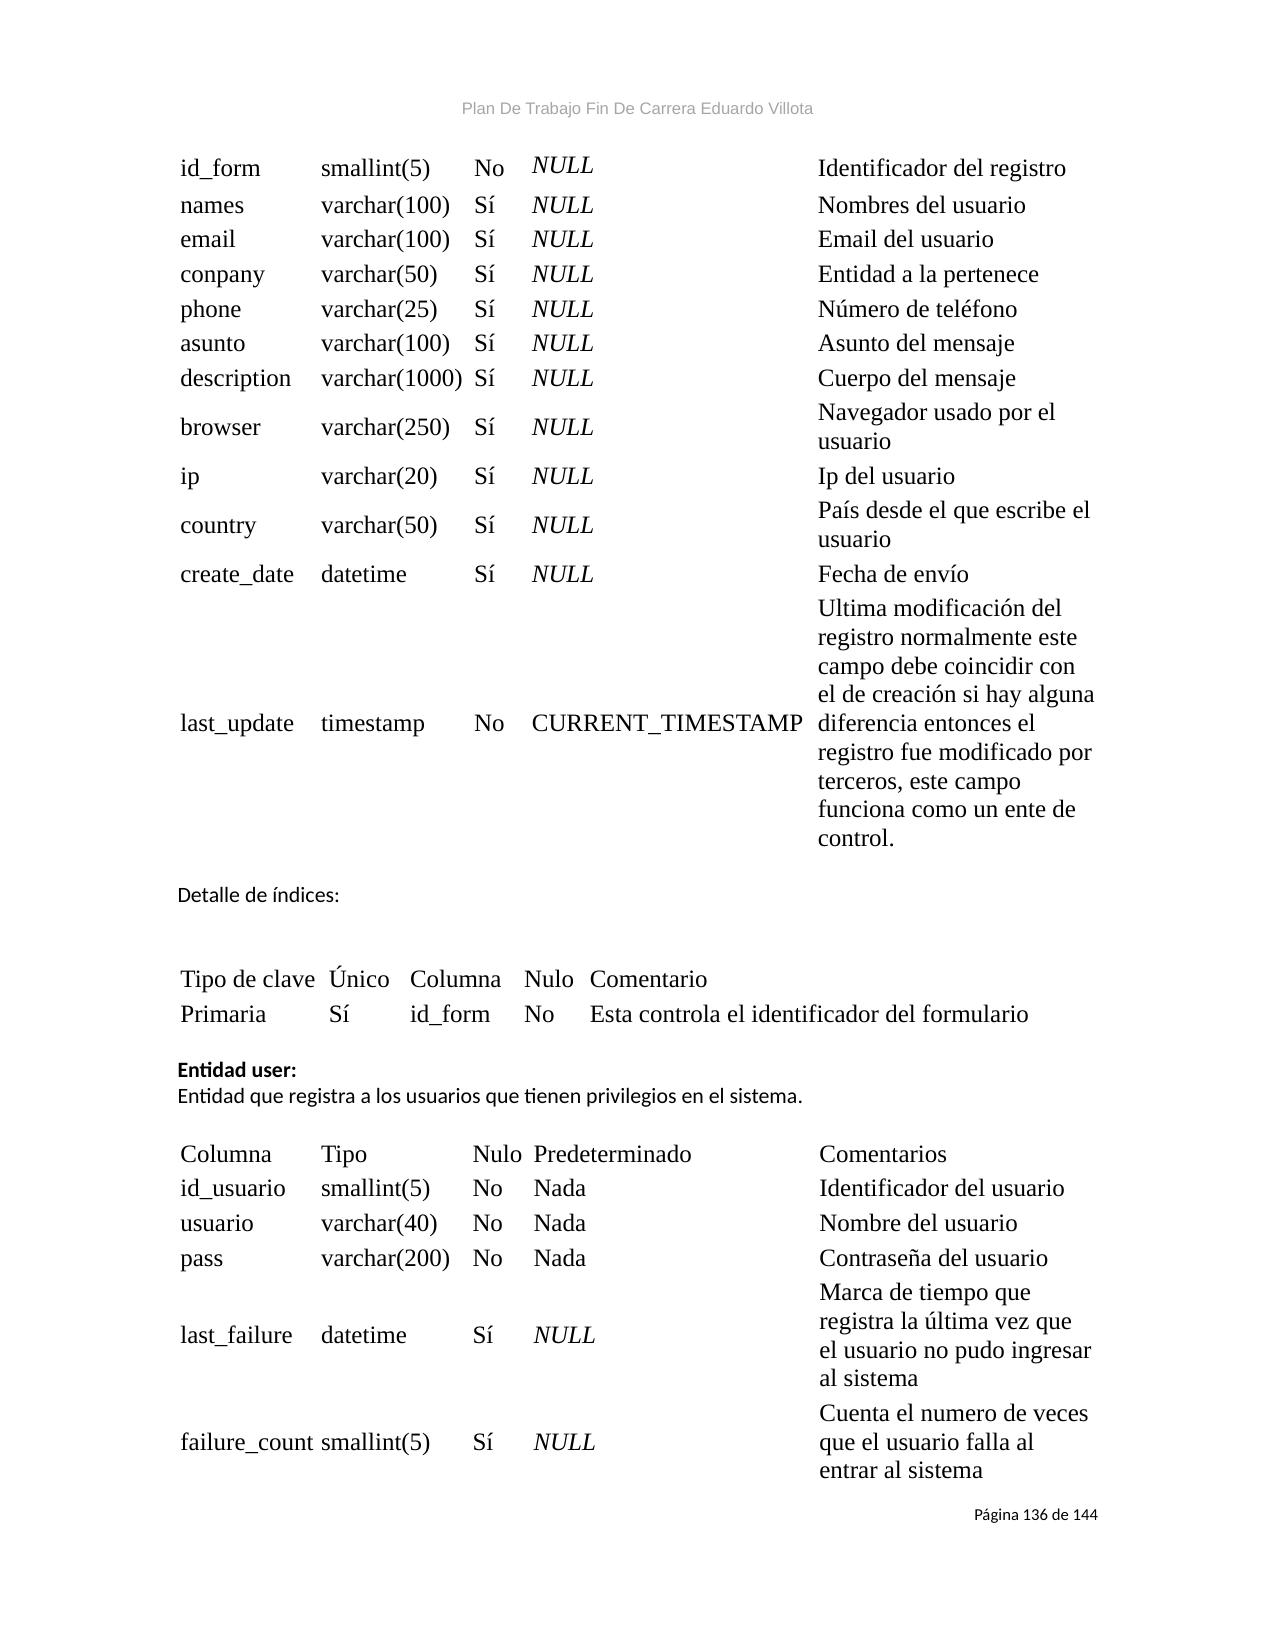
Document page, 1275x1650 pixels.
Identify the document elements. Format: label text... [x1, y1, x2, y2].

table_cell names [177, 187, 318, 222]
table_cell Sí [471, 493, 529, 556]
table_cell Nombre del usuario [816, 1205, 1097, 1240]
table_cell NULL [530, 1395, 816, 1487]
table_cell Navegador usado por el usuario [815, 395, 1097, 458]
table_cell NULL [529, 493, 815, 556]
table_header Tipo de clave [177, 962, 326, 996]
table_cell smallint(5) [318, 148, 471, 187]
table_cell varchar(100) [318, 187, 471, 222]
table_cell datetime [318, 556, 471, 590]
text Detalle de índices: [177, 882, 1098, 908]
table_cell Número de teléfono [815, 291, 1097, 325]
table_cell varchar(100) [318, 325, 471, 360]
table_cell Fecha de envío [815, 556, 1097, 590]
table_cell Ip del usuario [815, 458, 1097, 492]
table_cell Sí [471, 291, 529, 325]
table_cell varchar(25) [318, 291, 471, 325]
table_cell Sí [471, 360, 529, 394]
table_cell CURRENT_TIMESTAMP [529, 590, 815, 855]
text Entidad que registra a los usuarios que tienen privilegios en el sistema. [177, 1083, 1098, 1109]
table_cell Sí [469, 1274, 530, 1395]
table_cell País desde el que escribe el usuario [815, 493, 1097, 556]
table_cell country [177, 493, 318, 556]
table_cell NULL [529, 458, 815, 492]
table_header Comentario [587, 962, 1196, 996]
table_cell No [469, 1171, 530, 1205]
text Entidad user: [177, 1056, 1098, 1083]
table_cell Sí [471, 458, 529, 492]
table_cell varchar(1000) [318, 360, 471, 394]
table_cell Sí [469, 1395, 530, 1487]
table_cell varchar(100) [318, 222, 471, 256]
table_cell pass [177, 1240, 318, 1274]
table_cell smallint(5) [318, 1395, 469, 1487]
table_cell Sí [326, 996, 407, 1031]
table_cell No [469, 1205, 530, 1240]
table_cell Primaria [177, 996, 326, 1031]
table_cell Sí [471, 256, 529, 291]
table_cell NULL [529, 325, 815, 360]
table_cell Ultima modificación del registro normalmente este campo debe coincidir con el de creación si hay alguna diferencia entonces el registro fue modificado por terceros, este campo funciona como un ente de control. [815, 590, 1097, 855]
table_cell Nada [530, 1205, 816, 1240]
table_cell timestamp [318, 590, 471, 855]
table_cell usuario [177, 1205, 318, 1240]
table_cell Contraseña del usuario [816, 1240, 1097, 1274]
table_cell email [177, 222, 318, 256]
table_cell Sí [471, 187, 529, 222]
table_cell Asunto del mensaje [815, 325, 1097, 360]
table_cell varchar(200) [318, 1240, 469, 1274]
table_cell Sí [471, 222, 529, 256]
table_cell No [521, 996, 587, 1031]
table_header Columna [407, 962, 521, 996]
table_cell id_usuario [177, 1171, 318, 1205]
table_cell id_form [407, 996, 521, 1031]
table_cell failure_count [177, 1395, 318, 1487]
table_cell Sí [471, 395, 529, 458]
table_cell NULL [529, 556, 815, 590]
table_cell varchar(50) [318, 256, 471, 291]
table_cell varchar(20) [318, 458, 471, 492]
table_cell No [469, 1240, 530, 1274]
table_cell description [177, 360, 318, 394]
table_cell ip [177, 458, 318, 492]
table_cell Email del usuario [815, 222, 1097, 256]
table_cell Nada [530, 1240, 816, 1274]
table_cell conpany [177, 256, 318, 291]
table_cell Cuenta el numero de veces que el usuario falla al entrar al sistema [816, 1395, 1097, 1487]
table_cell Sí [471, 556, 529, 590]
table_header Tipo [318, 1136, 469, 1171]
table_cell browser [177, 395, 318, 458]
table_cell NULL [529, 222, 815, 256]
table_cell No [471, 590, 529, 855]
table_cell last_failure [177, 1274, 318, 1395]
table_cell create_date [177, 556, 318, 590]
table_cell Sí [471, 325, 529, 360]
table_cell Entidad a la pertenece [815, 256, 1097, 291]
table_cell Cuerpo del mensaje [815, 360, 1097, 394]
table_cell NULL [529, 395, 815, 458]
table_cell Nombres del usuario [815, 187, 1097, 222]
table_cell NULL [529, 360, 815, 394]
table_cell asunto [177, 325, 318, 360]
table_cell varchar(250) [318, 395, 471, 458]
table_cell NULL [529, 256, 815, 291]
table_cell Identificador del usuario [816, 1171, 1097, 1205]
table_cell NULL [529, 187, 815, 222]
table_header Columna [177, 1136, 318, 1171]
table_cell Marca de tiempo que registra la última vez que el usuario no pudo ingresar al sistema [816, 1274, 1097, 1395]
table_cell id_form [177, 148, 318, 187]
table_cell last_update [177, 590, 318, 855]
table_cell datetime [318, 1274, 469, 1395]
table_cell phone [177, 291, 318, 325]
table_cell NULL [529, 291, 815, 325]
table_cell Nada [530, 1171, 816, 1205]
table_header Nulo [469, 1136, 530, 1171]
table_cell varchar(50) [318, 493, 471, 556]
table_cell NULL [529, 148, 815, 187]
table_cell Identificador del registro [815, 148, 1097, 187]
table_header Predeterminado [530, 1136, 816, 1171]
table_header Único [326, 962, 407, 996]
table_header Nulo [521, 962, 587, 996]
table_cell Esta controla el identificador del formulario [587, 996, 1196, 1031]
table_cell varchar(40) [318, 1205, 469, 1240]
table_header Comentarios [816, 1136, 1097, 1171]
table_cell No [471, 148, 529, 187]
table_cell smallint(5) [318, 1171, 469, 1205]
table_cell NULL [530, 1274, 816, 1395]
